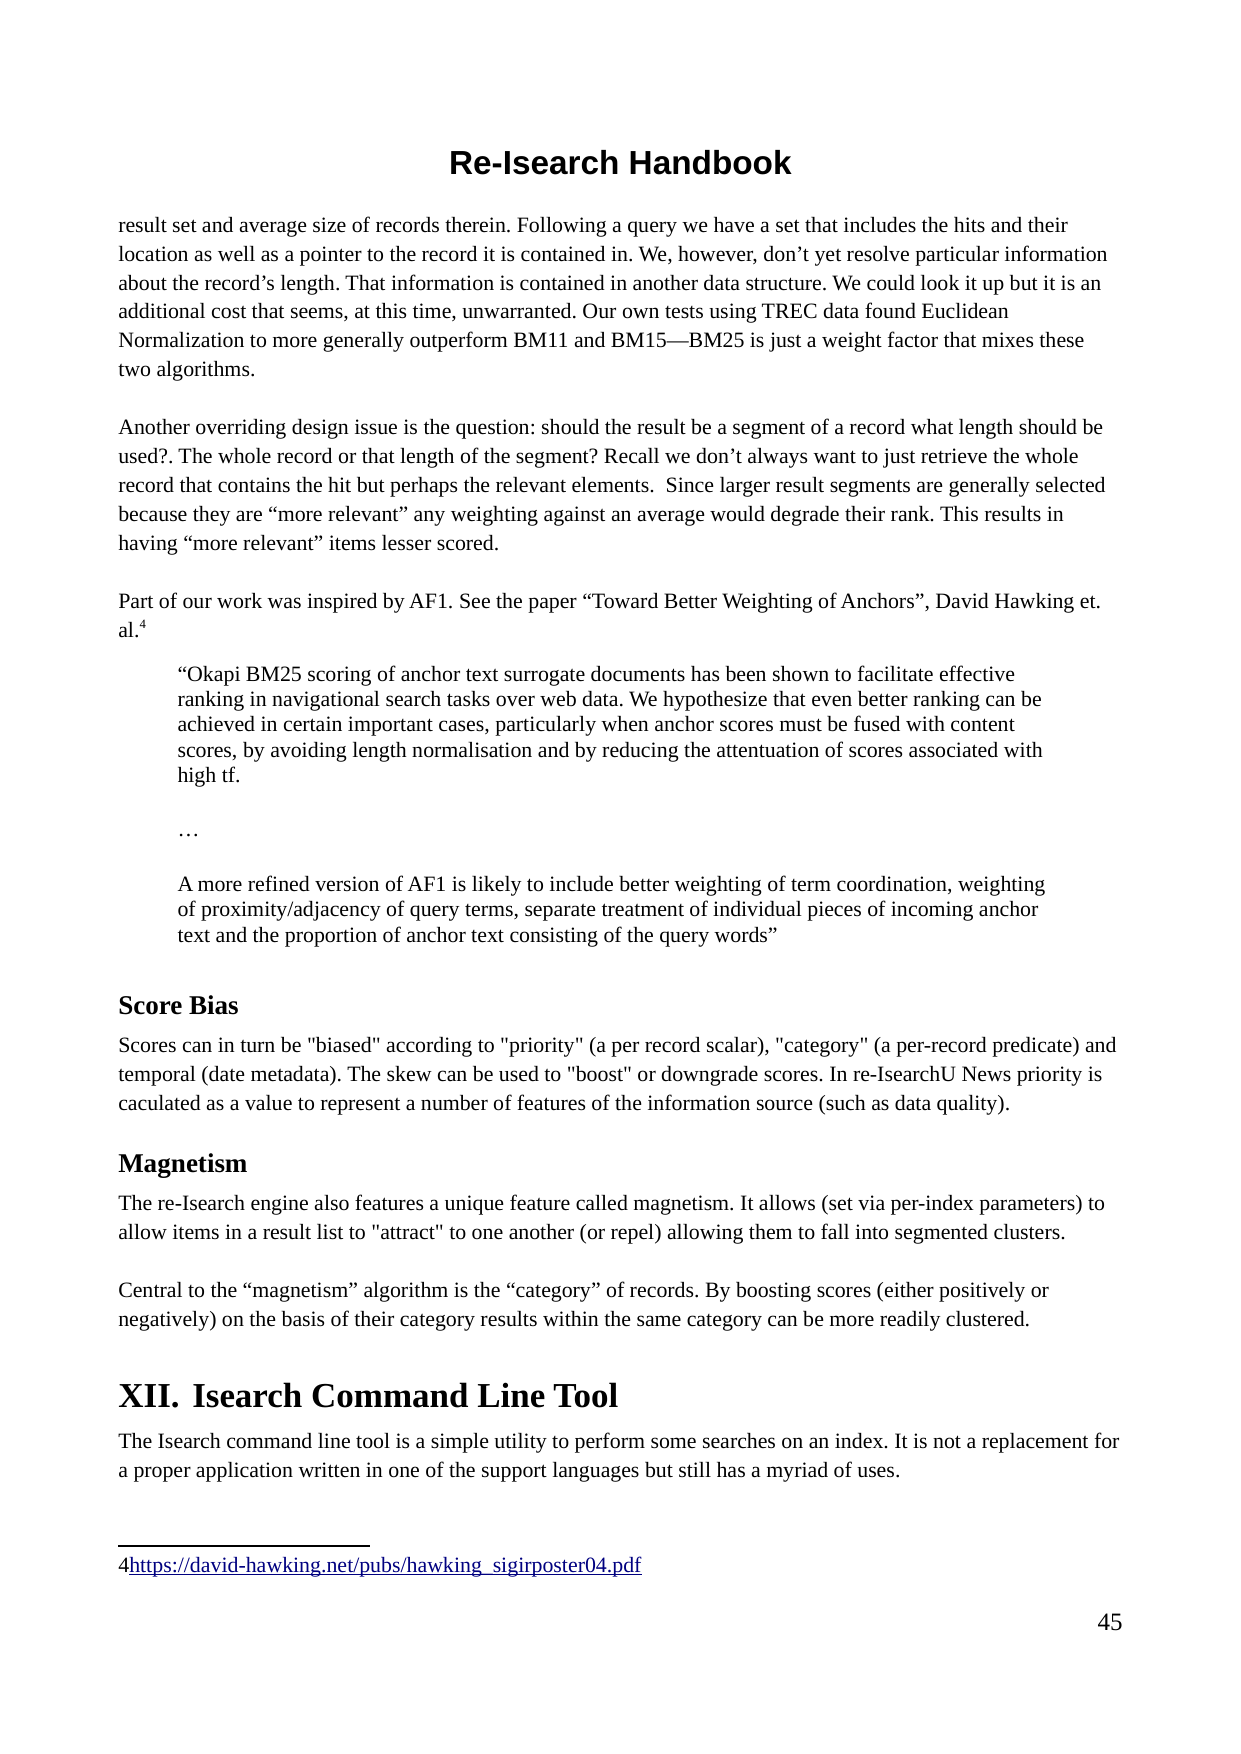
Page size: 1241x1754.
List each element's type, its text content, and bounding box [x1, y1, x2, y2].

text Another overriding design issue is the question: should the result be a segment of a record what length should be used?. The whole record or that length of the segment? Recall we don’t always want to just retrieve the whole record that contains the hit but perhaps the relevant elements. Since larger result segments are generally selected because they are “more relevant” any weighting against an average would degrade their rank. This results in having “more relevant” items lesser scored. [118, 414, 1122, 555]
text The Isearch command line tool is a simple utility to perform some searches on an index. It is not a replacement for a proper application written in one of the support languages but still has a myriad of uses. [118, 1428, 1122, 1482]
text … [177, 816, 1063, 842]
subtitle Isearch Command Line Tool [118, 1375, 1122, 1415]
text Part of our work was inspired by AF1. See the paper “Toward Better Weighting of Anchors”, David Hawking et. al. [118, 588, 1122, 642]
text https://david-hawking.net/pubs/hawking_sigirposter04.pdf [118, 1552, 1122, 1577]
text Central to the “magnetism” algorithm is the “category” of records. By boosting scores (either positively or negatively) on the basis of their category results within the same category can be more readily clustered. [118, 1277, 1122, 1331]
text The re-Isearch engine also features a unique feature called magnetism. It allows (set via per-index parameters) to allow items in a result list to "attract" to one another (or repel) allowing them to fall into segmented clusters. [118, 1190, 1122, 1244]
text result set and average size of records therein. Following a query we have a set that includes the hits and their location as well as a pointer to the record it is contained in. We, however, don’t yet resolve particular information about the record’s length. That information is contained in another data structure. We could look it up but it is an additional cost that seems, at this time, unwarranted. Our own tests using TREC data found Euclidean Normalization to more generally outperform BM11 and BM15—BM25 is just a weight factor that mixes these two algorithms. [118, 212, 1122, 382]
text Scores can in turn be "biased" according to "priority" (a per record scalar), "category" (a per-record predicate) and temporal (date metadata). The skew can be used to "boost" or downgrade scores. In re-IsearchU News priority is caculated as a value to represent a number of features of the information source (such as data quality). [118, 1032, 1122, 1116]
text “Okapi BM25 scoring of anchor text surrogate documents has been shown to facilitate effective ranking in navigational search tasks over web data. We hypothesize that even better ranking can be achieved in certain important cases, particularly when anchor scores must be fused with content scores, by avoiding length normalisation and by reducing the attentuation of scores associated with high tf. [177, 661, 1063, 787]
subtitle Magnetism [118, 1147, 1122, 1178]
subtitle Score Bias [118, 989, 1122, 1020]
text A more refined version of AF1 is likely to include better weighting of term coordination, weighting of proximity/adjacency of query terms, separate treatment of individual pieces of incoming anchor text and the proportion of anchor text consisting of the query words” [177, 871, 1063, 947]
